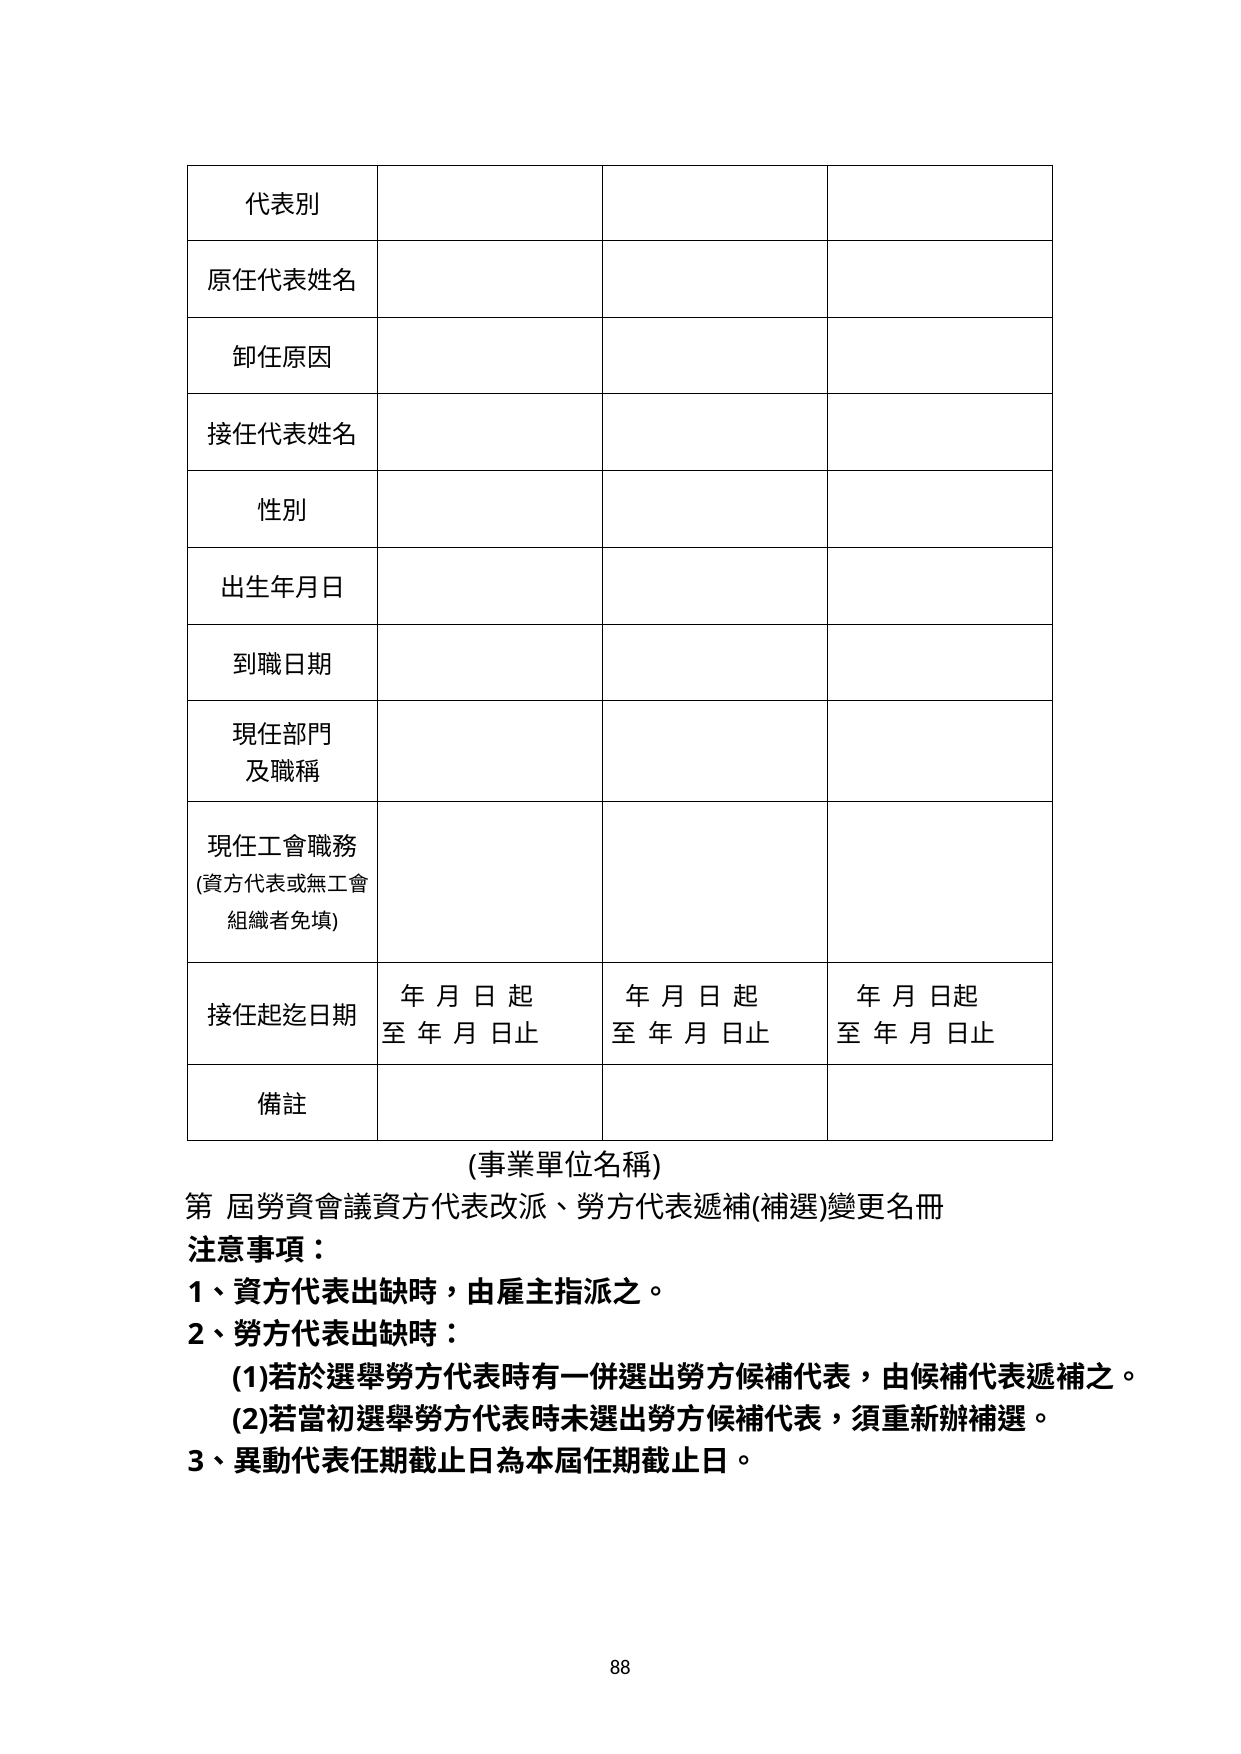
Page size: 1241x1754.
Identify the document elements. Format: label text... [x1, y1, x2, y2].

text 1、資方代表出缺時，由雇主指派之。 [187, 1268, 1087, 1311]
table_cell 年 月 日 起 至 年 月 日止 [603, 963, 827, 1063]
table_cell [378, 241, 602, 317]
table_cell 現任工會職務 (資方代表或無工會組織者免填) [188, 802, 377, 962]
table_cell [378, 548, 602, 624]
text 2、勞方代表出缺時： [187, 1311, 1087, 1353]
text 注意事項： [187, 1226, 1087, 1268]
table_header [603, 166, 827, 240]
table_cell [828, 548, 1052, 624]
table_cell 性別 [188, 471, 377, 547]
table_cell [603, 625, 827, 700]
table_header 代表別 [188, 166, 377, 240]
text (2)若當初選舉勞方代表時未選出勞方候補代表，須重新辦補選。 [232, 1396, 1087, 1438]
table_cell 接任起迄日期 [188, 963, 377, 1063]
table_cell [603, 1065, 827, 1140]
table_cell [378, 701, 602, 801]
table_header [378, 166, 602, 240]
table_cell [378, 318, 602, 393]
table_cell [378, 471, 602, 547]
table_cell 備註 [188, 1065, 377, 1140]
table_cell 年 月 日 起 至 年 月 日止 [378, 963, 602, 1063]
table_cell 卸任原因 [188, 318, 377, 393]
table_cell [828, 1065, 1052, 1140]
text (事業單位名稱) [41, 1141, 1087, 1184]
table_cell 出生年月日 [188, 548, 377, 624]
table_cell [603, 548, 827, 624]
table_cell [603, 802, 827, 962]
table_cell [603, 701, 827, 801]
text 3、異動代表任期截止日為本屆任期截止日。 [187, 1438, 1087, 1480]
table_cell [378, 802, 602, 962]
table_cell [378, 625, 602, 700]
table_cell [378, 1065, 602, 1140]
table_cell [828, 802, 1052, 962]
table_cell 到職日期 [188, 625, 377, 700]
table_cell [603, 318, 827, 393]
table_cell [828, 241, 1052, 317]
table_cell [828, 318, 1052, 393]
text (1)若於選舉勞方代表時有一併選出勞方候補代表，由候補代表遞補之。 [232, 1353, 1147, 1396]
table_cell [828, 701, 1052, 801]
table_cell 接任代表姓名 [188, 394, 377, 470]
table_cell 年 月 日起 至 年 月 日止 [828, 963, 1052, 1063]
table_cell [828, 625, 1052, 700]
table_cell 原任代表姓名 [188, 241, 377, 317]
table_cell [828, 394, 1052, 470]
table_cell [603, 394, 827, 470]
table_cell [603, 471, 827, 547]
table_cell [378, 394, 602, 470]
table_cell [603, 241, 827, 317]
table_cell [828, 471, 1052, 547]
table_header [828, 166, 1052, 240]
table_cell 現任部門 及職稱 [188, 701, 377, 801]
text 第 屆勞資會議資方代表改派、勞方代表遞補(補選)變更名冊 [41, 1184, 1087, 1226]
